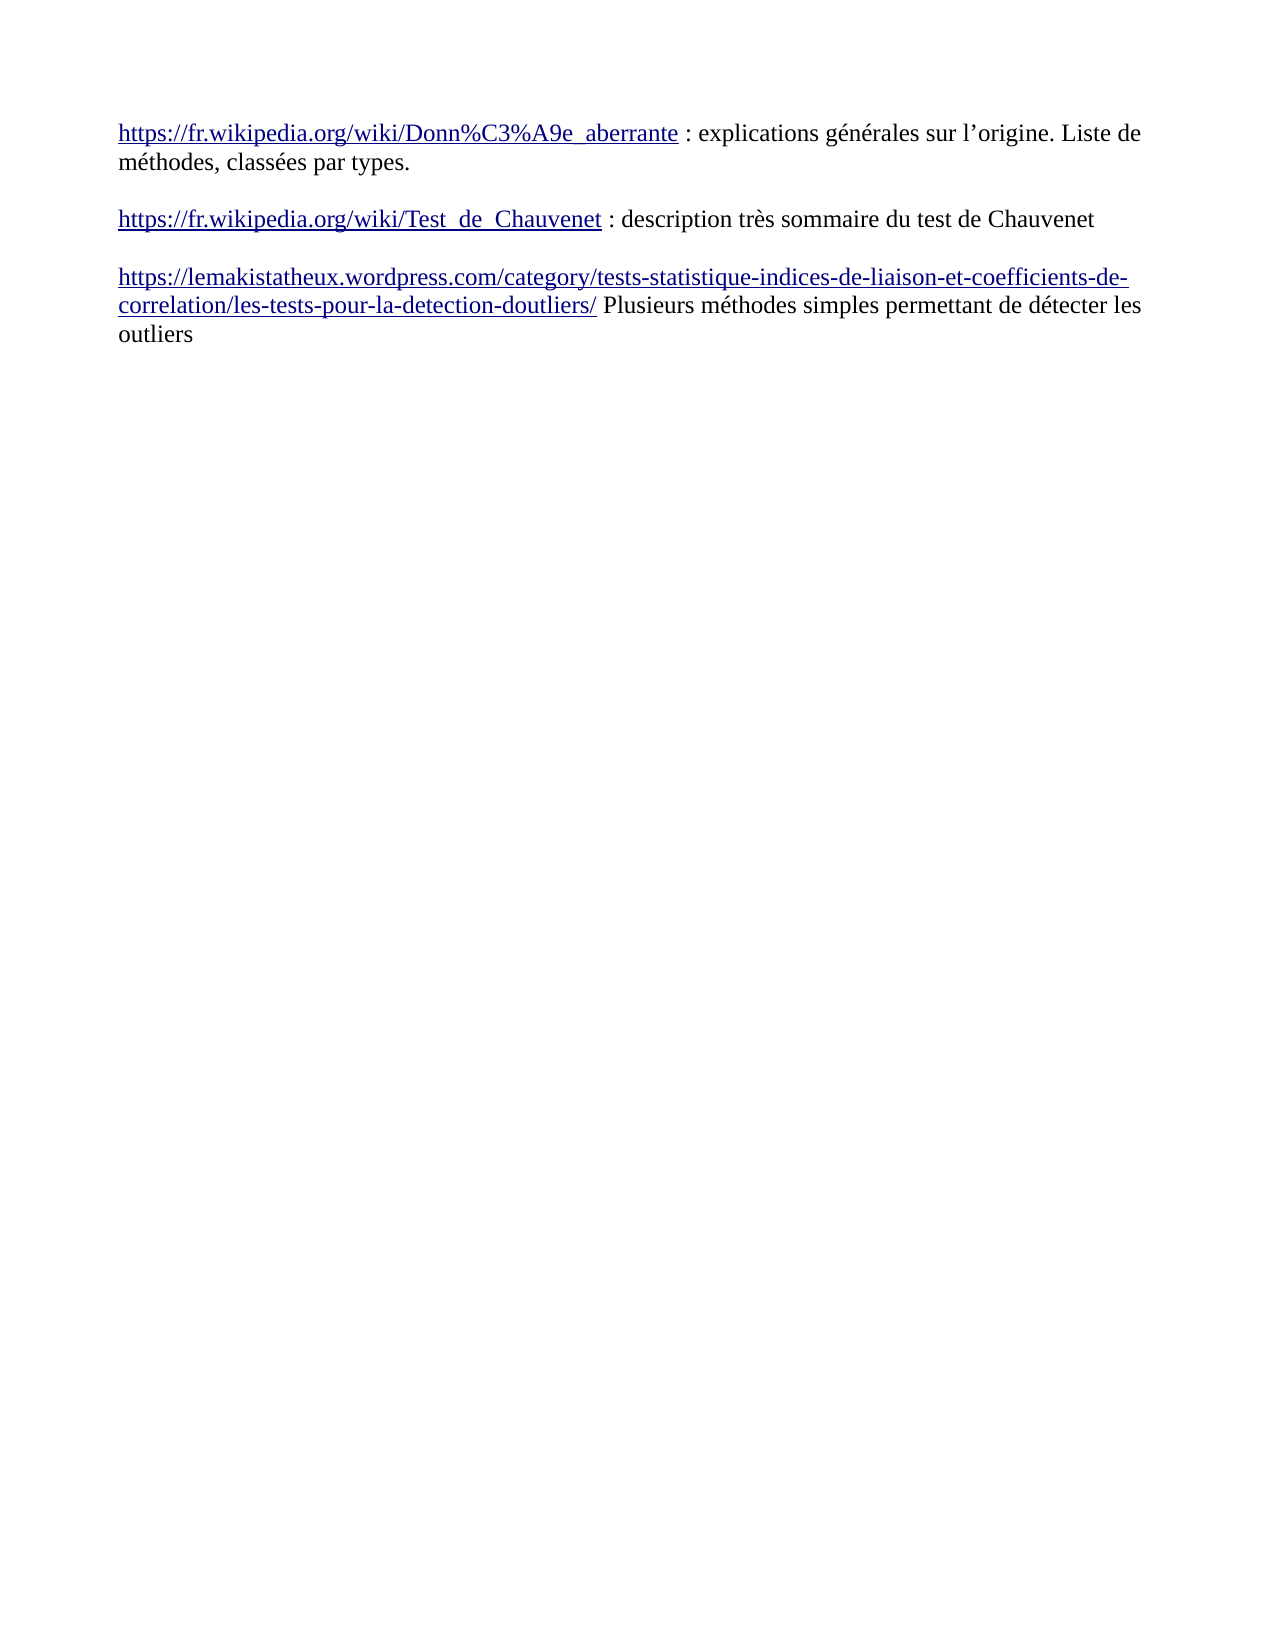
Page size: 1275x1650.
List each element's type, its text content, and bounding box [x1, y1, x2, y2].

text https://fr.wikipedia.org/wiki/Test_de_Chauvenet : description très sommaire du test de Chauvenet [118, 204, 1157, 233]
text https://lemakistatheux.wordpress.com/category/tests-statistique-indices-de-liaison-et-coefficients-de-correlation/les-tests-pour-la-detection-doutliers/ Plusieurs méthodes simples permettant de détecter les outliers [118, 262, 1157, 348]
text https://fr.wikipedia.org/wiki/Donn%C3%A9e_aberrante : explications générales sur l’origine. Liste de méthodes, classées par types. [118, 118, 1157, 176]
